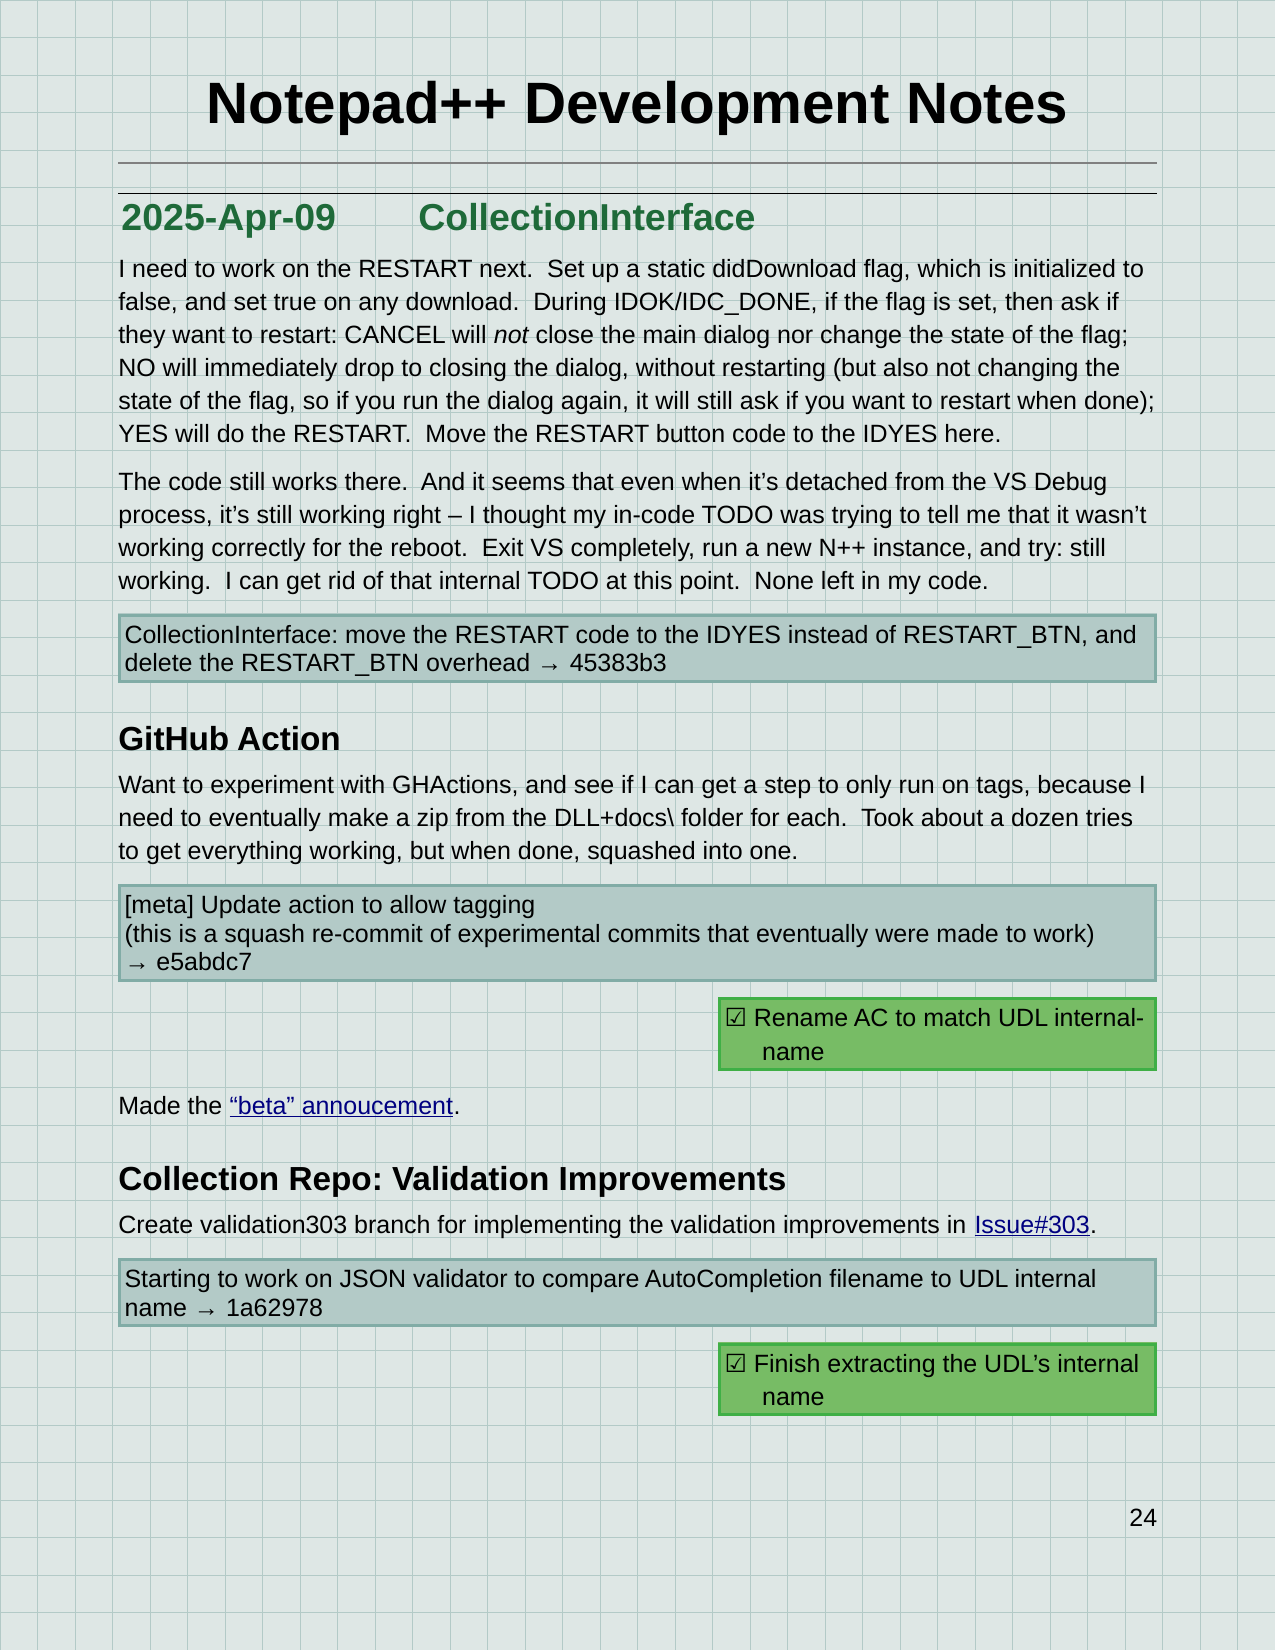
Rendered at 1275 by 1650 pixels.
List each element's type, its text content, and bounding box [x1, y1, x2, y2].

text ☑ Finish extracting the UDL’s internal name [721, 1346, 1154, 1413]
text Want to experiment with GHActions, and see if I can get a step to only run on tags, because I need to eventually make a zip from the DLL+docs\ folder for each. Took about a dozen tries to get everything working, but when done, squashed into one. [118, 770, 1157, 865]
text ☑ Rename AC to match UDL internal-name [721, 1000, 1154, 1068]
text [meta] Update action to allow tagging [121, 887, 1154, 912]
text The code still works there. And it seems that even when it’s detached from the VS Debug process, it’s still working right – I thought my in-code TODO was trying to tell me that it wasn’t working correctly for the reboot. Exit VS completely, run a new N++ instance, and try: still working. I can get rid of that internal TODO at this point. None left in my code. [118, 467, 1157, 595]
text → e5abdc7 [121, 941, 1154, 979]
text (this is a squash re-commit of experimental commits that eventually were made to work) [121, 912, 1154, 941]
text CollectionInterface: move the RESTART code to the IDYES instead of RESTART_BTN, and delete the RESTART_BTN overhead → 45383b3 [121, 617, 1154, 680]
text Create validation303 branch for implementing the validation improvements in Issue#303. [118, 1210, 1157, 1239]
text Starting to work on JSON validator to compare AutoCompletion filename to UDL internal name → 1a62978 [121, 1261, 1154, 1324]
subtitle GitHub Action [118, 719, 1157, 758]
text I need to work on the RESTART next. Set up a static didDownload flag, which is initialized to false, and set true on any download. During IDOK/IDC_DONE, if the flag is set, then ask if they want to restart: CANCEL will not close the main dialog nor change the state of the flag; NO will immediately drop to closing the dialog, without restarting (but also not changing the state of the flag, so if you run the dialog again, it will still ask if you want to restart when done); YES will do the RESTART. Move the RESTART button code to the IDYES here. [118, 254, 1157, 448]
subtitle 2025-Apr-09 CollectionInterface [118, 194, 1157, 242]
subtitle Collection Repo: Validation Improvements [118, 1159, 1157, 1197]
text Made the “beta” annoucement. [118, 1091, 1157, 1119]
